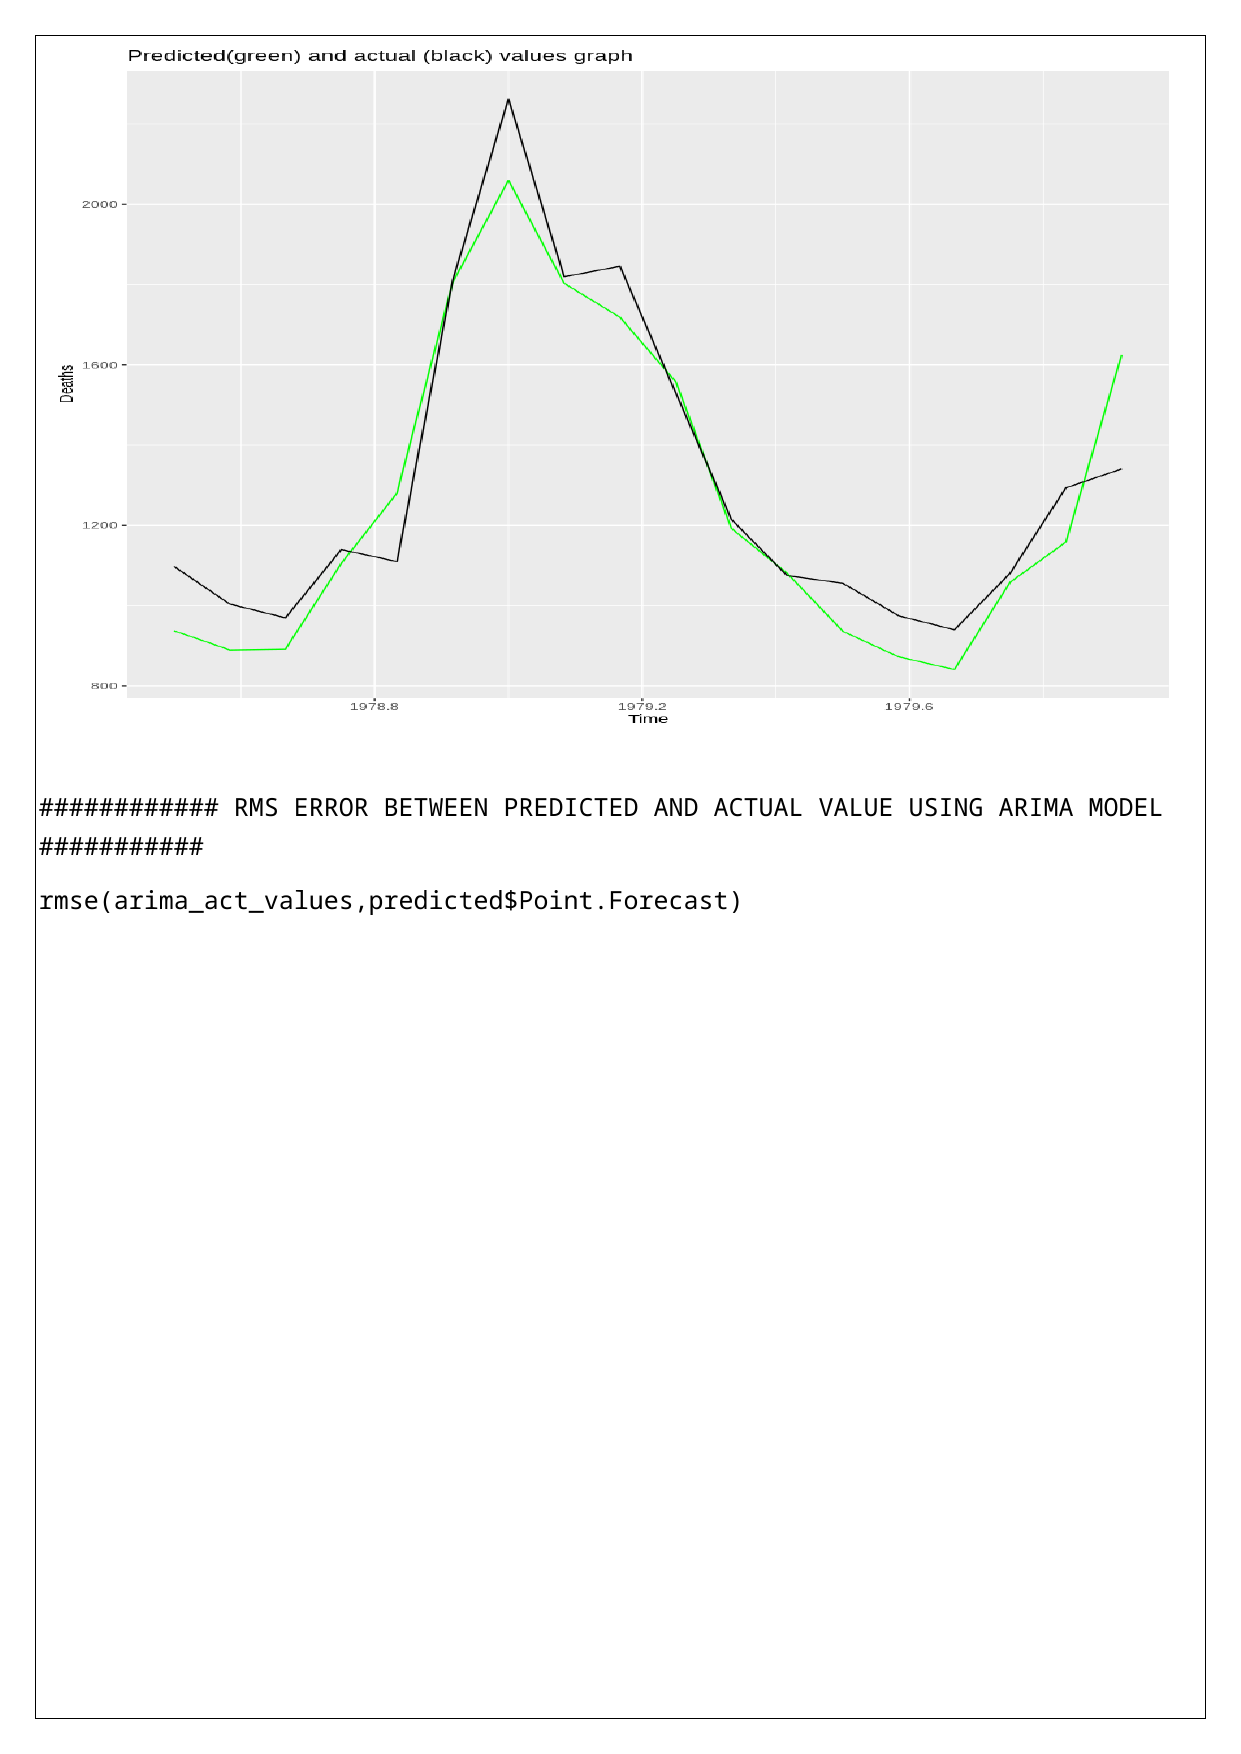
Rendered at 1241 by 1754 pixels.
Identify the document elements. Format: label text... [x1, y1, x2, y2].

text ############ RMS ERROR BETWEEN PREDICTED AND ACTUAL VALUE USING ARIMA MODEL ########### [38, 789, 1202, 863]
text rmse(arima_act_values,predicted$Point.Forecast) [38, 882, 1202, 916]
picture [51, 45, 1179, 731]
